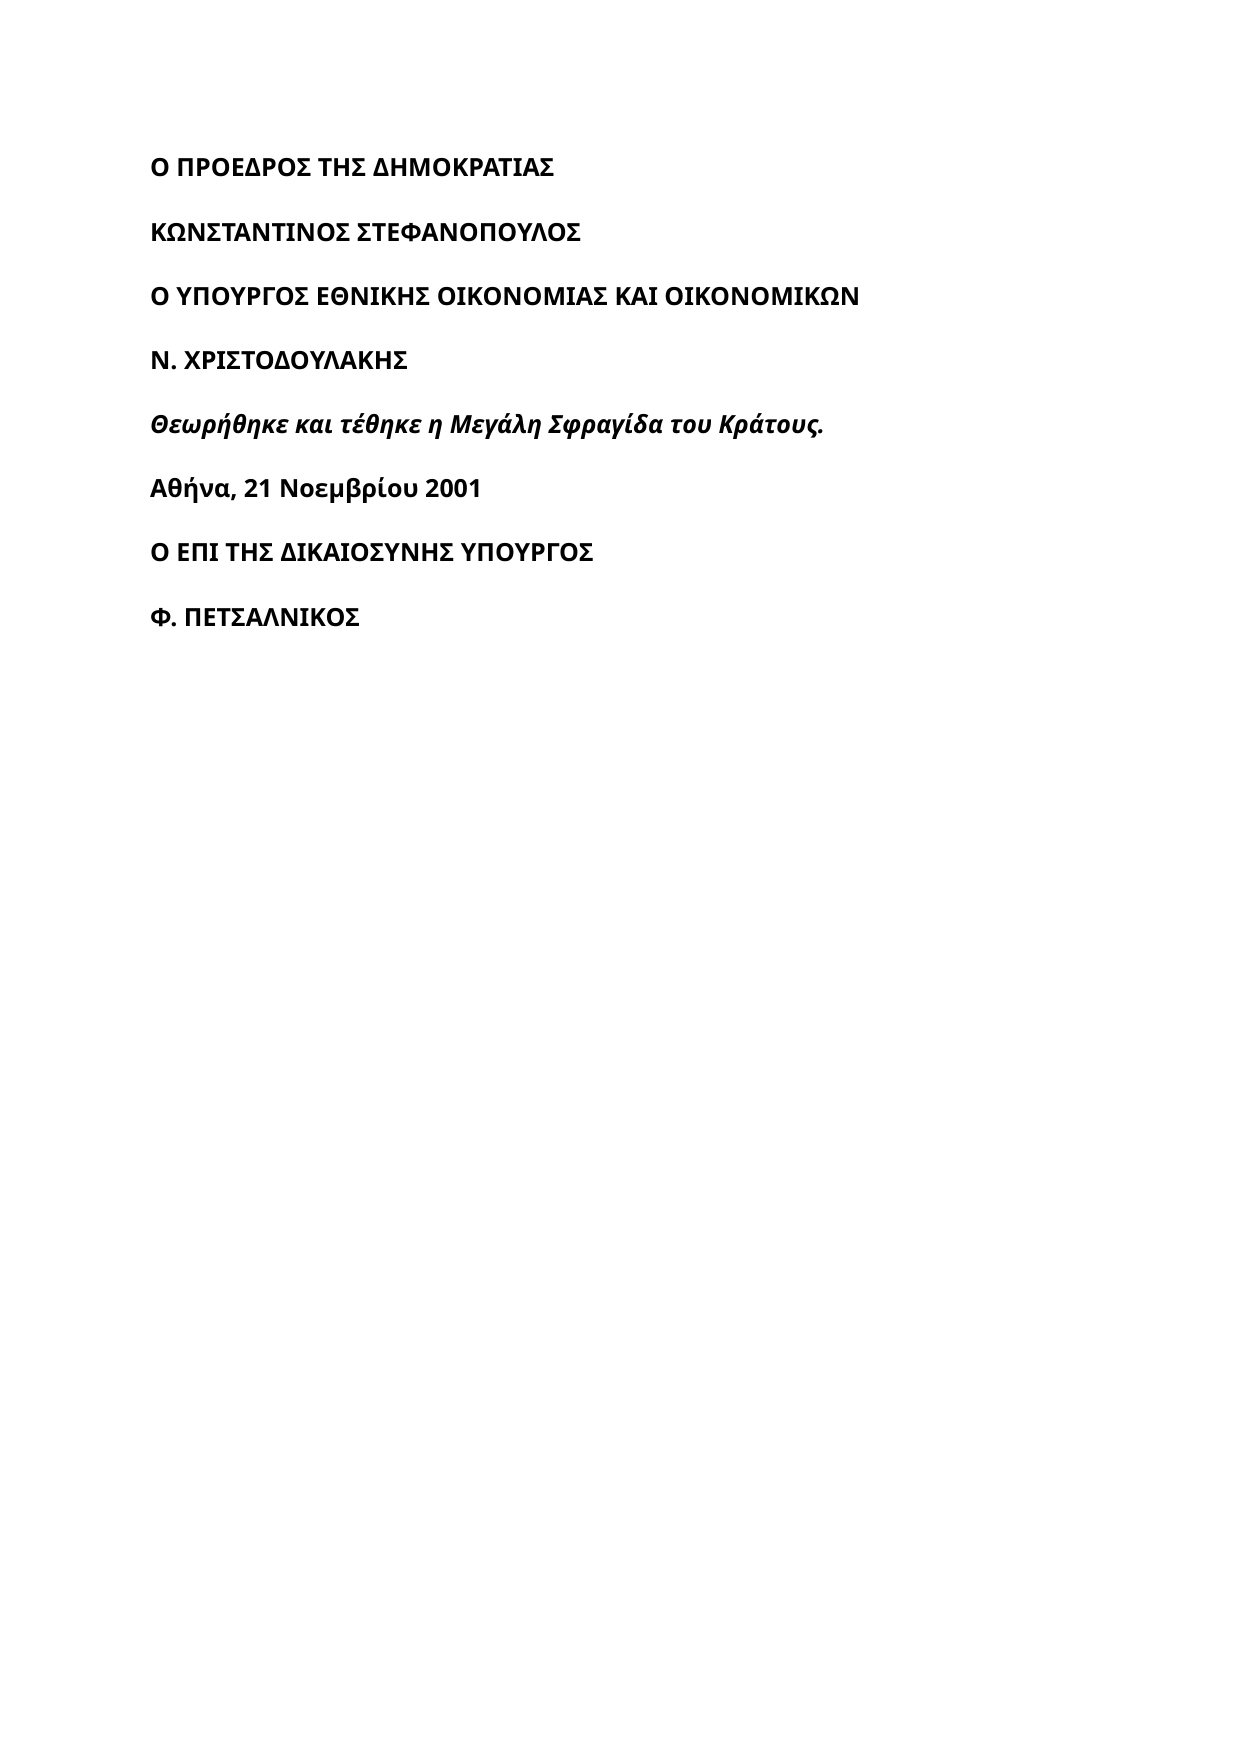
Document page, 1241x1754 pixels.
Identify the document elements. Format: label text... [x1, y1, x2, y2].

text Θεωρήθηκε και τέθηκε η Μεγάλη Σφραγίδα του Κράτους. [150, 407, 1090, 441]
text Ο ΕΠΙ ΤΗΣ ΔΙΚΑΙΟΣΥΝΗΣ ΥΠΟΥΡΓΟΣ [150, 535, 1090, 569]
text Αθήνα, 21 Νοεμβρίου 2001 [150, 471, 1090, 505]
text Ο ΠΡΟΕΔΡΟΣ ΤΗΣ ΔΗΜΟΚΡΑΤΙΑΣ [150, 150, 1090, 184]
text Φ. ΠΕΤΣΑΛΝΙΚΟΣ [150, 599, 1090, 633]
text Ο ΥΠΟΥΡΓΟΣ ΕΘΝΙΚΗΣ ΟΙΚΟΝΟΜΙΑΣ ΚΑΙ ΟΙΚΟΝΟΜΙΚΩΝ [150, 278, 1090, 312]
text Ν. ΧΡΙΣΤΟΔΟΥΛΑΚΗΣ [150, 342, 1090, 377]
text ΚΩΝΣΤΑΝΤΙΝΟΣ ΣΤΕΦΑΝΟΠΟΥΛΟΣ [150, 214, 1090, 248]
